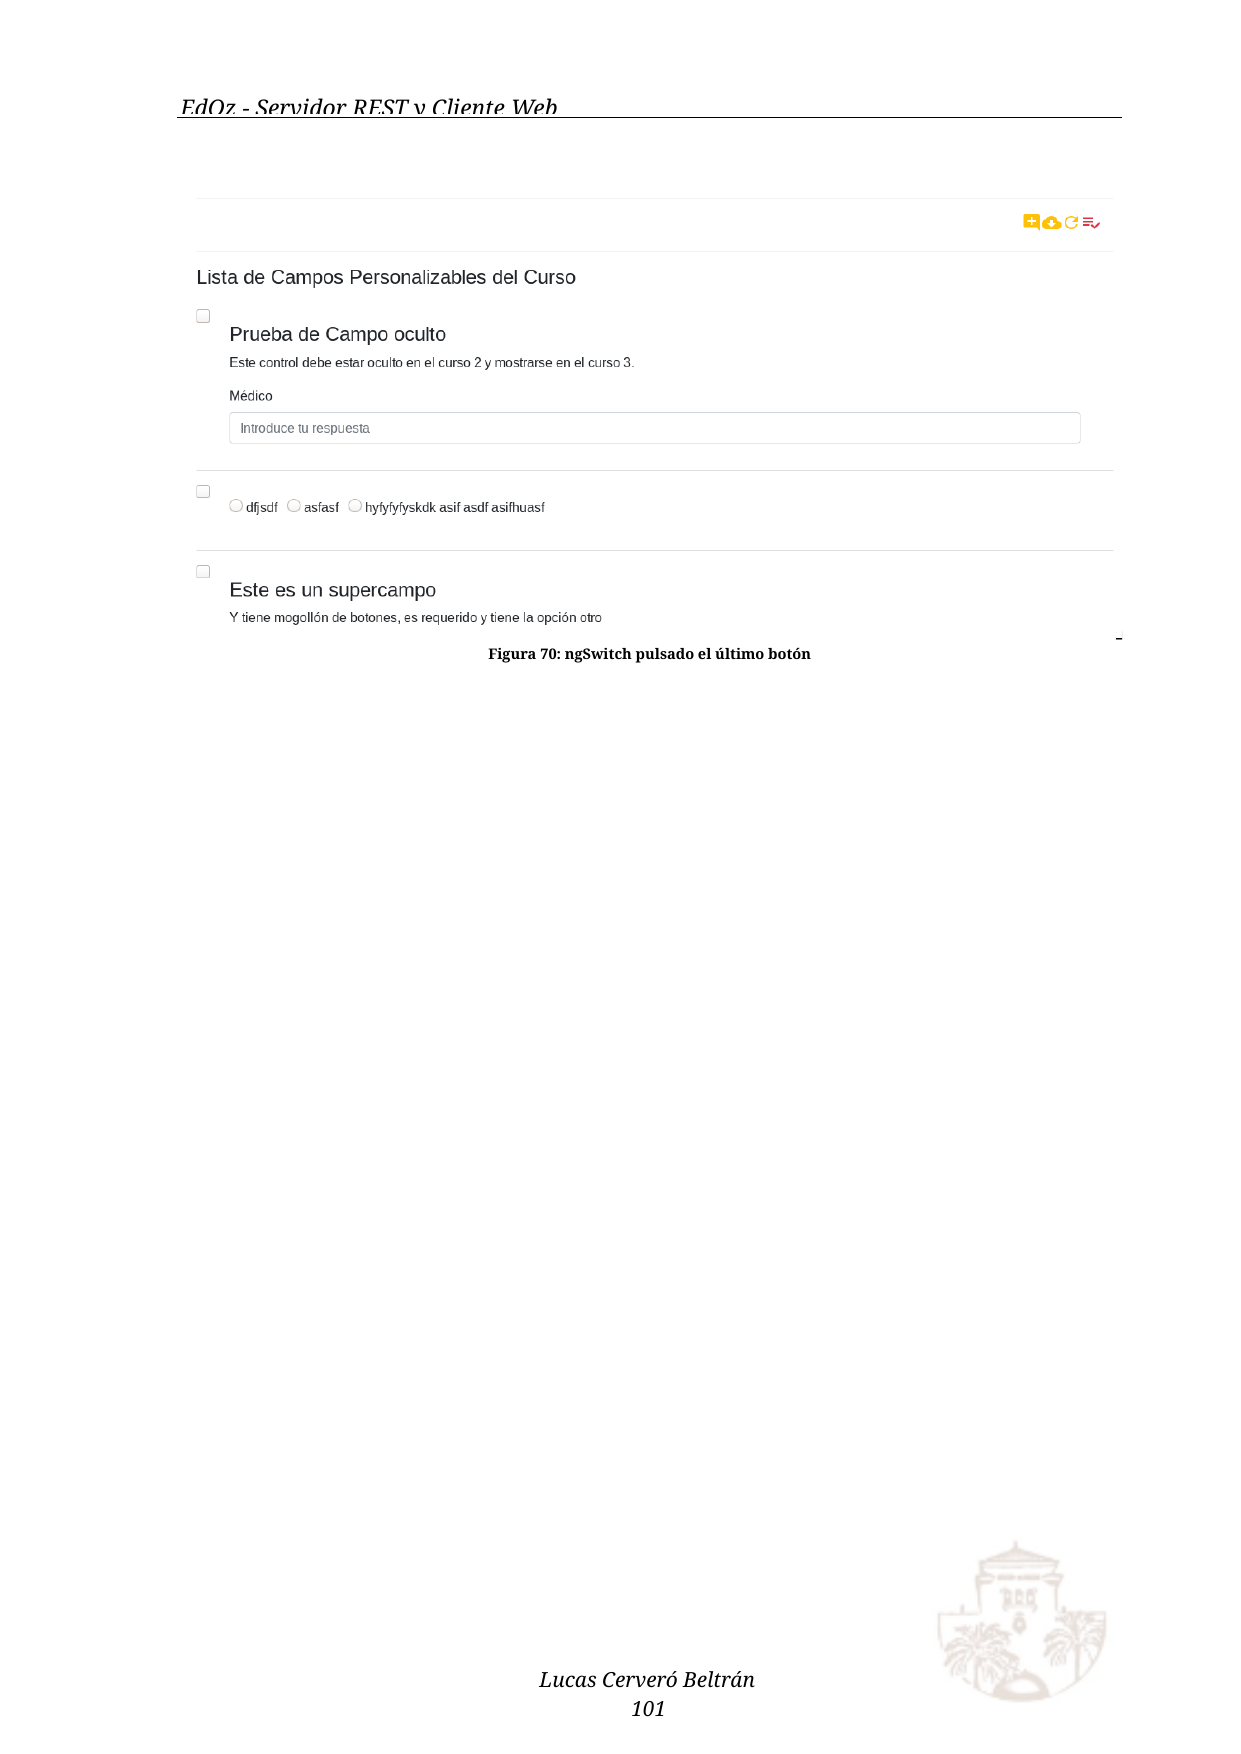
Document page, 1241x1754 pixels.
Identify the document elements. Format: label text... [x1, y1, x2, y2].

text Figura 70: ngSwitch pulsado el último botón [177, 640, 1122, 663]
picture [177, 189, 1123, 640]
